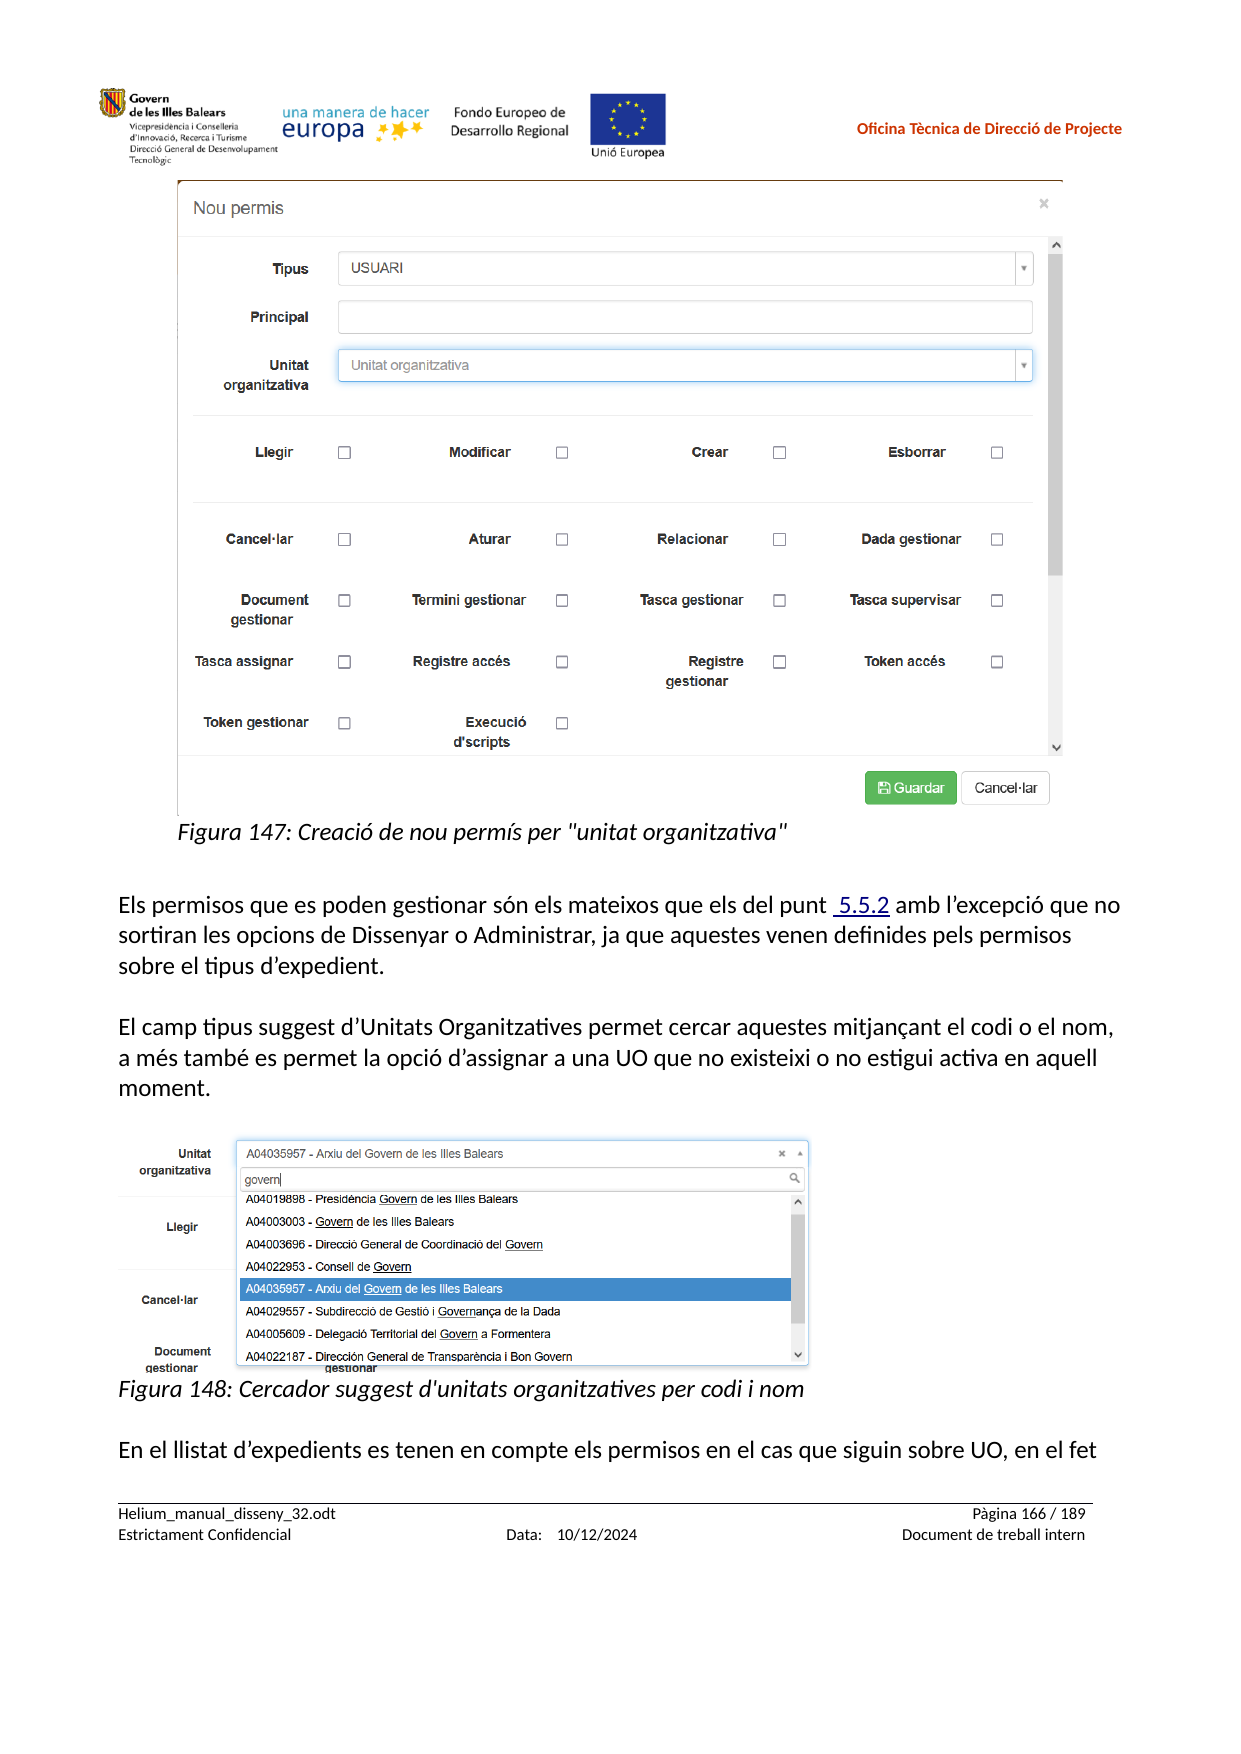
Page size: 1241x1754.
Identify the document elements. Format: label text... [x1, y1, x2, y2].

text Els permisos que es poden gestionar són els mateixos que els del punt 5.5.2 amb l’excepció que no sortiran les opcions de Dissenyar o Administrar, ja que aquestes venen definides pels permisos sobre el tipus d’expedient. [118, 889, 1122, 981]
text En el llistat d’expedients es tenen en compte els permisos en el cas que siguin sobre UO, en el fet [118, 1434, 1122, 1464]
picture [118, 1131, 812, 1373]
text Figura 148: Cercador suggest d'unitats organitzatives per codi i nom [118, 1373, 812, 1403]
picture [177, 180, 1063, 816]
text El camp tipus suggest d’Unitats Organitzatives permet cercar aquestes mitjançant el codi o el nom, a més també es permet la opció d’assignar a una UO que no existeixi o no estigui activa en aquell moment. [118, 1011, 1122, 1103]
picture [99, 87, 668, 166]
text Figura 147: Creació de nou permís per "unitat organitzativa" [177, 816, 1063, 846]
